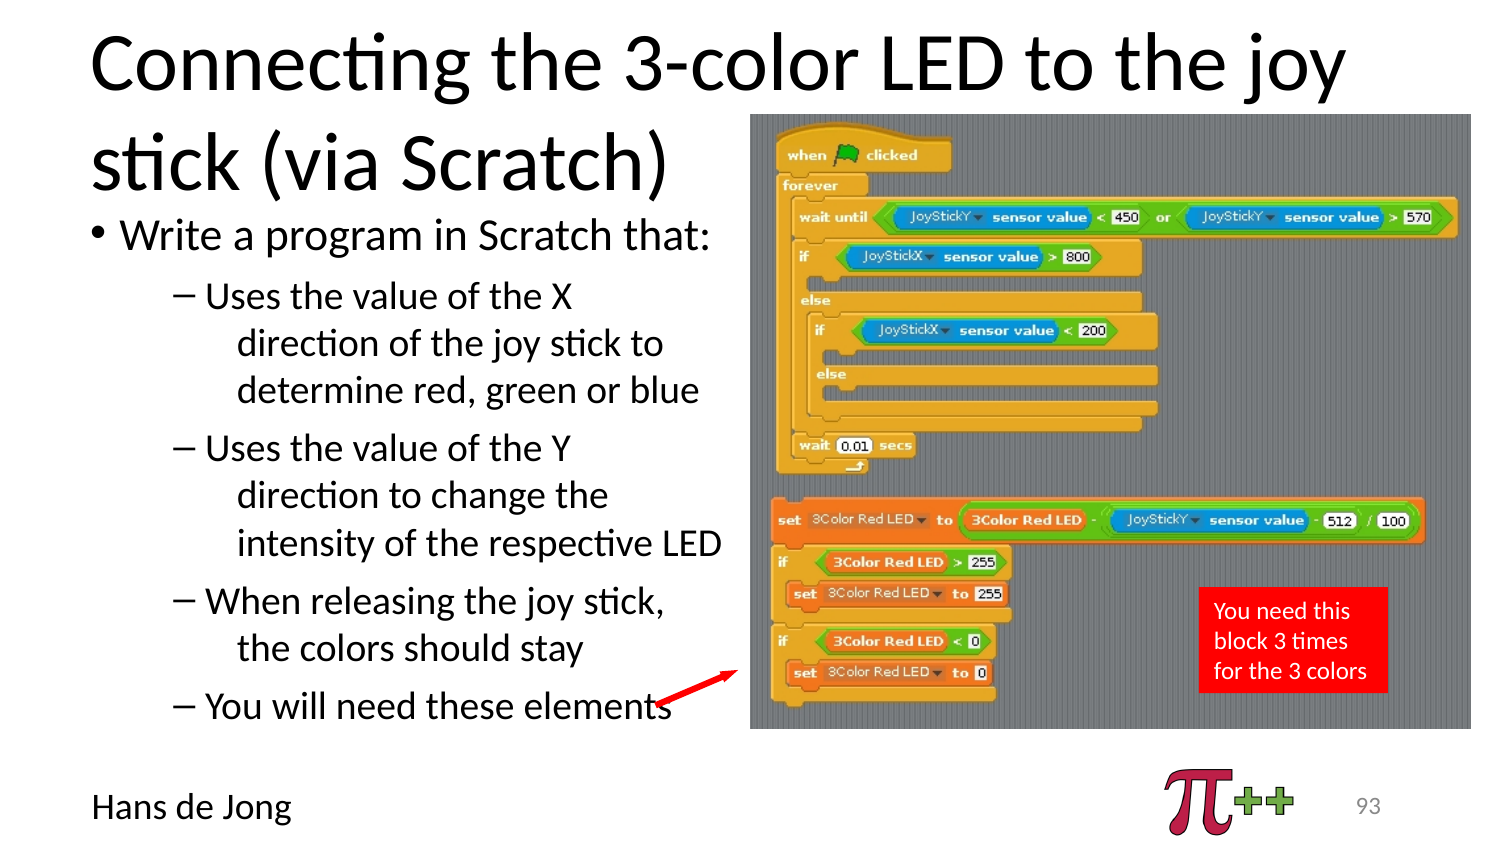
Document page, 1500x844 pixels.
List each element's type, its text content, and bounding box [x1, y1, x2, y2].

text_box You need this block 3 times for the 3 colors [1198, 587, 1388, 694]
title Connecting the 3-color LED to the joy stick (via Scratch) [75, 0, 1426, 186]
list Write a program in Scratch that: Uses the value of the X direction of the joy stick to determine red, green or blue Uses the value of the Y direction to change the intensity of the respective LED When releasing the joy stick, the colors should stay You will need these elements [75, 196, 739, 754]
picture [750, 114, 1471, 729]
text_box 93 [1340, 782, 1426, 827]
